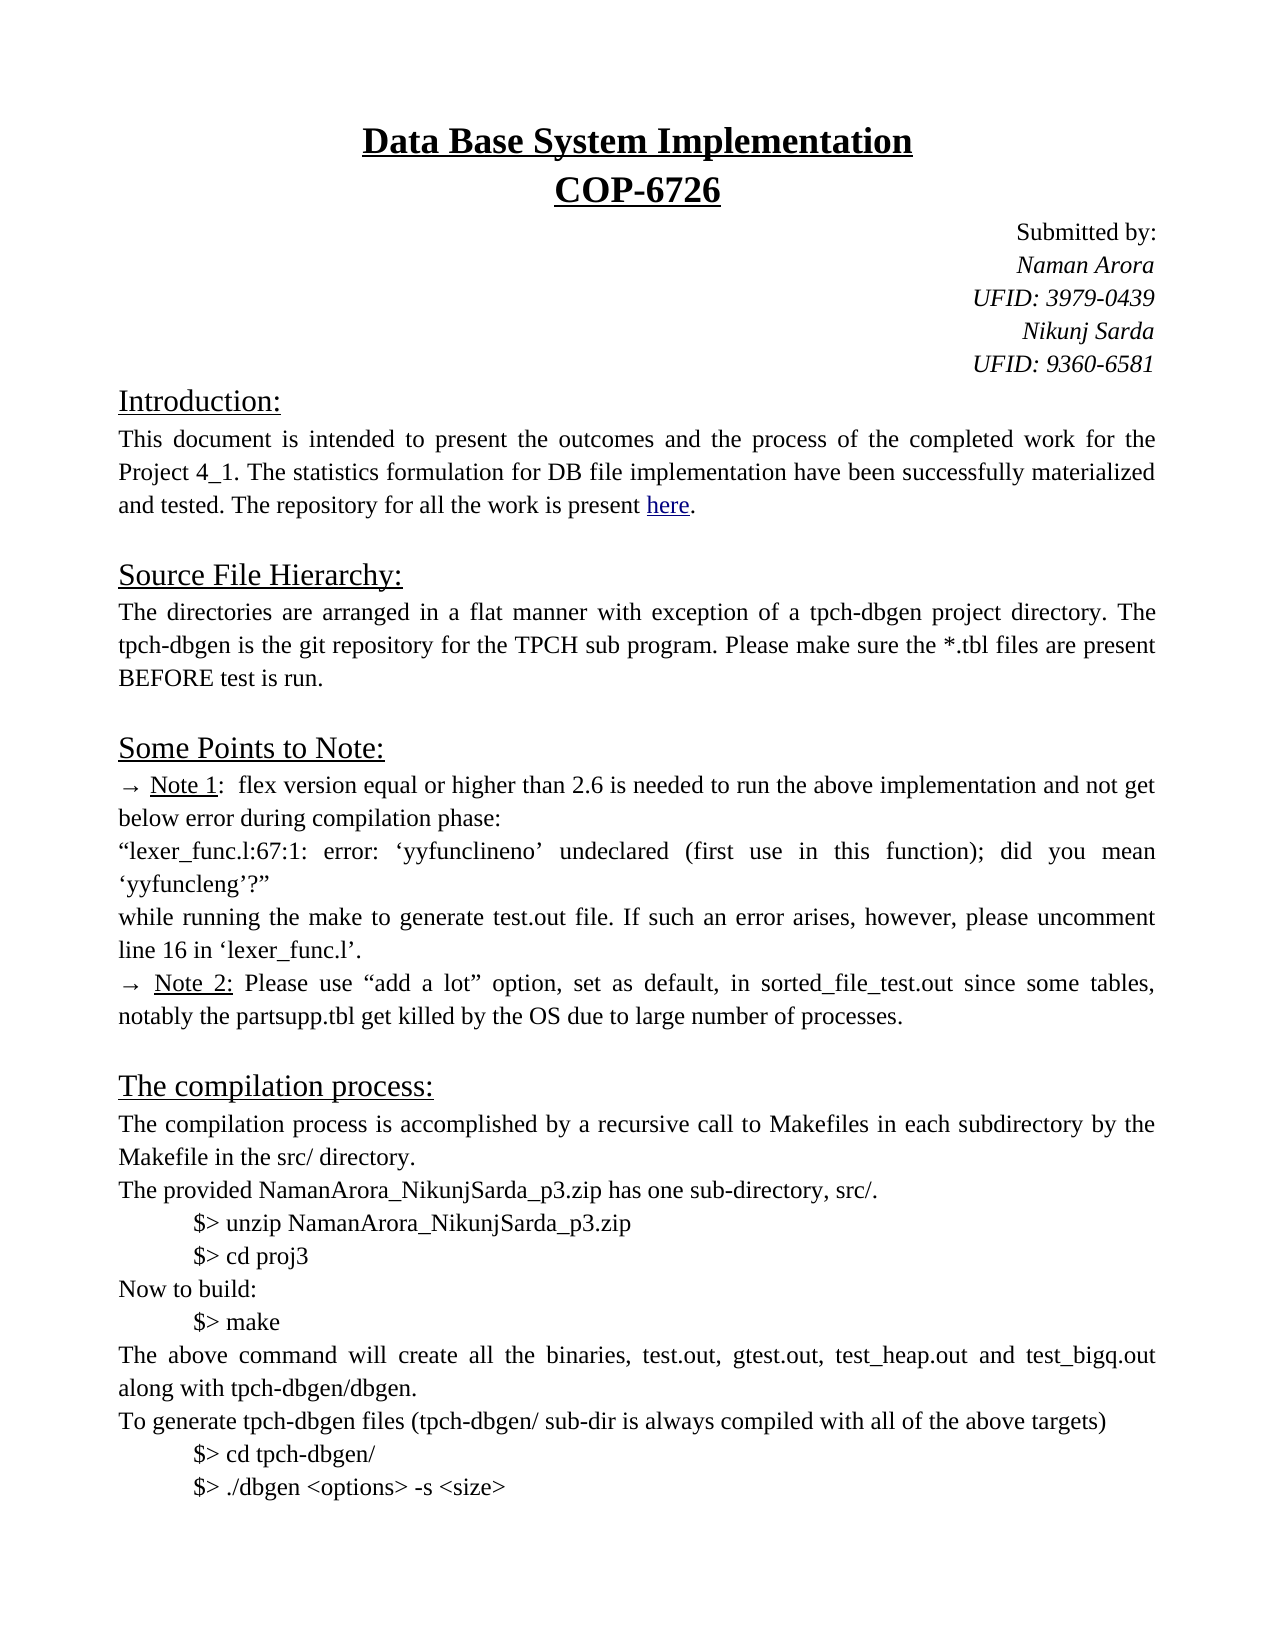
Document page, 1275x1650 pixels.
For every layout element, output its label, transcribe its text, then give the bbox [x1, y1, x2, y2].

text Now to build: [118, 1274, 1157, 1303]
text UFID: 3979-0439 [118, 283, 1157, 312]
text Submitted by: [118, 217, 1157, 246]
list $> cd proj3 [193, 1241, 1157, 1269]
text Some Points to Note: [118, 729, 1157, 765]
list $> ./dbgen <options> -s <size> [156, 1472, 1157, 1501]
text Data Base System Implementation [118, 118, 1157, 161]
text The compilation process is accomplished by a recursive call to Makefiles in each subdirectory by the Makefile in the src/ directory. [118, 1109, 1157, 1171]
list $> cd tpch-dbgen/ [156, 1439, 1157, 1468]
text Source File Hierarchy: [118, 556, 1157, 592]
text while running the make to generate test.out file. If such an error arises, however, please uncomment line 16 in ‘lexer_func.l’. [118, 902, 1157, 964]
text → Note 2: Please use “add a lot” option, set as default, in sorted_file_test.out since some tables, notably the partsupp.tbl get killed by the OS due to large number of processes. [118, 968, 1157, 1030]
text The provided NamanArora_NikunjSarda_p3.zip has one sub-directory, src/. [118, 1175, 1157, 1203]
list The above command will create all the binaries, test.out, gtest.out, test_heap.out and test_bigq.out along with tpch-dbgen/dbgen. [118, 1340, 1157, 1402]
text This document is intended to present the outcomes and the process of the completed work for the Project 4_1. The statistics formulation for DB file implementation have been successfully materialized and tested. The repository for all the work is present here. [118, 424, 1157, 518]
text Nikunj Sarda [118, 316, 1157, 345]
text “lexer_func.l:67:1: error: ‘yyfunclineno’ undeclared (first use in this function); did you mean ‘yyfuncleng’?” [118, 836, 1157, 898]
text The directories are arranged in a flat manner with exception of a tpch-dbgen project directory. The tpch-dbgen is the git repository for the TPCH sub program. Please make sure the *.tbl files are present BEFORE test is run. [118, 597, 1157, 692]
text To generate tpch-dbgen files (tpch-dbgen/ sub-dir is always compiled with all of the above targets) [118, 1406, 1157, 1435]
text The compilation process: [118, 1067, 1157, 1103]
list $> unzip NamanArora_NikunjSarda_p3.zip [193, 1208, 1157, 1237]
text Naman Arora [118, 250, 1157, 279]
text UFID: 9360-6581 [118, 349, 1157, 378]
text Introduction: [118, 382, 1157, 418]
text COP-6726 [118, 168, 1157, 211]
text → Note 1: flex version equal or higher than 2.6 is needed to run the above implementation and not get below error during compilation phase: [118, 770, 1157, 832]
list $> make [193, 1307, 1157, 1336]
